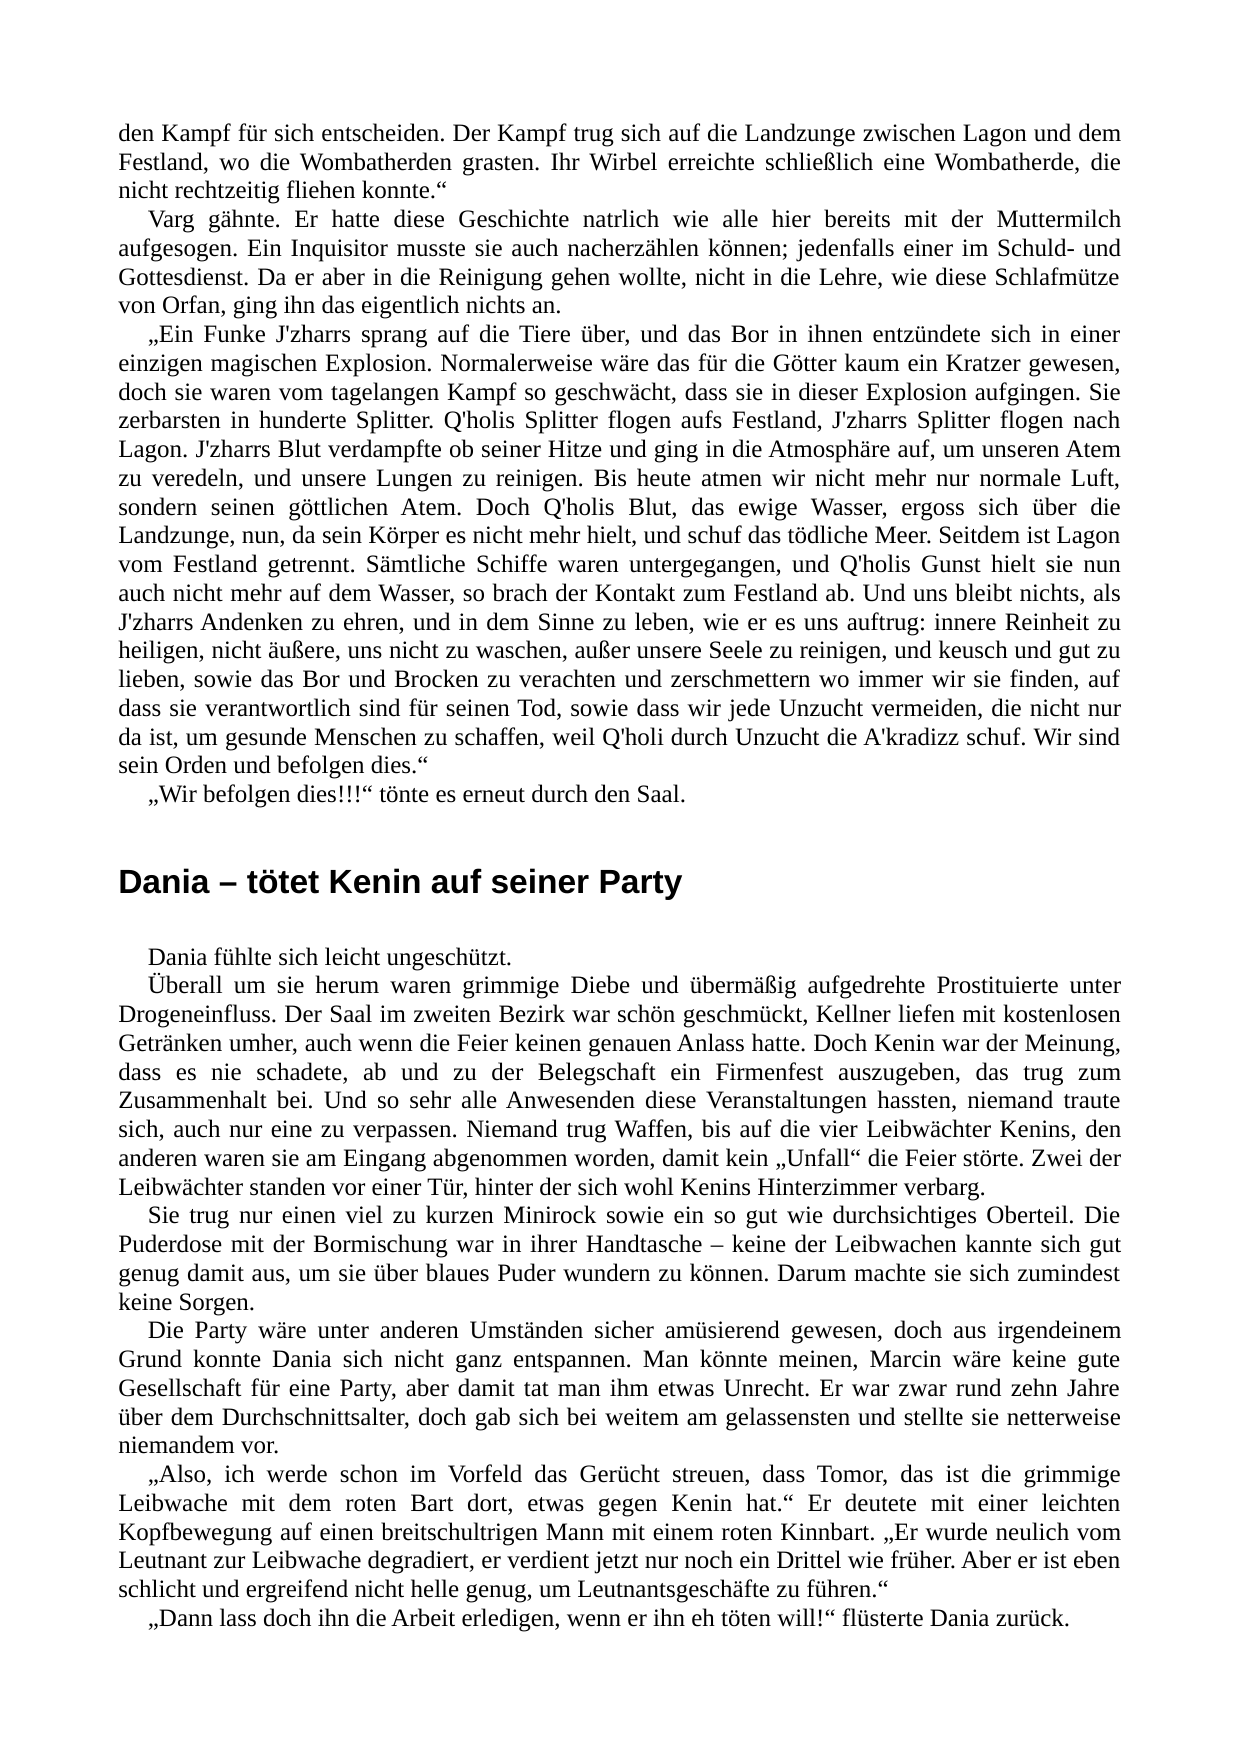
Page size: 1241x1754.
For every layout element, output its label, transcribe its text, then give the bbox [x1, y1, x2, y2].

text Sie trug nur einen viel zu kurzen Minirock sowie ein so gut wie durchsichtiges Oberteil. Die Puderdose mit der Bormischung war in ihrer Handtasche – keine der Leibwachen kannte sich gut genug damit aus, um sie über blaues Puder wundern zu können. Darum machte sie sich zumindest keine Sorgen. [118, 1201, 1122, 1316]
text „Dann lass doch ihn die Arbeit erledigen, wenn er ihn eh töten will!“ flüsterte Dania zurück. [118, 1603, 1122, 1632]
text Dania fühlte sich leicht ungeschützt. [118, 942, 1122, 971]
text den Kampf für sich entscheiden. Der Kampf trug sich auf die Landzunge zwischen Lagon und dem Festland, wo die Wombatherden grasten. Ihr Wirbel erreichte schließlich eine Wombatherde, die nicht rechtzeitig fliehen konnte.“ [118, 118, 1122, 204]
text Varg gähnte. Er hatte diese Geschichte natrlich wie alle hier bereits mit der Muttermilch aufgesogen. Ein Inquisitor musste sie auch nacherzählen können; jedenfalls einer im Schuld- und Gottesdienst. Da er aber in die Reinigung gehen wollte, nicht in die Lehre, wie diese Schlafmütze von Orfan, ging ihn das eigentlich nichts an. [118, 204, 1122, 319]
text Die Party wäre unter anderen Umständen sicher amüsierend gewesen, doch aus irgendeinem Grund konnte Dania sich nicht ganz entspannen. Man könnte meinen, Marcin wäre keine gute Gesellschaft für eine Party, aber damit tat man ihm etwas Unrecht. Er war zwar rund zehn Jahre über dem Durchschnittsalter, doch gab sich bei weitem am gelassensten und stellte sie netterweise niemandem vor. [118, 1316, 1122, 1459]
text „Also, ich werde schon im Vorfeld das Gerücht streuen, dass Tomor, das ist die grimmige Leibwache mit dem roten Bart dort, etwas gegen Kenin hat.“ Er deutete mit einer leichten Kopfbewegung auf einen breitschultrigen Mann mit einem roten Kinnbart. „Er wurde neulich vom Leutnant zur Leibwache degradiert, er verdient jetzt nur noch ein Drittel wie früher. Aber er ist eben schlicht und ergreifend nicht helle genug, um Leutnantsgeschäfte zu führen.“ [118, 1459, 1122, 1603]
text Überall um sie herum waren grimmige Diebe und übermäßig aufgedrehte Prostituierte unter Drogeneinfluss. Der Saal im zweiten Bezirk war schön geschmückt, Kellner liefen mit kostenlosen Getränken umher, auch wenn die Feier keinen genauen Anlass hatte. Doch Kenin war der Meinung, dass es nie schadete, ab und zu der Belegschaft ein Firmenfest auszugeben, das trug zum Zusammenhalt bei. Und so sehr alle Anwesenden diese Veranstaltungen hassten, niemand traute sich, auch nur eine zu verpassen. Niemand trug Waffen, bis auf die vier Leibwächter Kenins, den anderen waren sie am Eingang abgenommen worden, damit kein „Unfall“ die Feier störte. Zwei der Leibwächter standen vor einer Tür, hinter der sich wohl Kenins Hinterzimmer verbarg. [118, 971, 1122, 1201]
text „Ein Funke J'zharrs sprang auf die Tiere über, und das Bor in ihnen entzündete sich in einer einzigen magischen Explosion. Normalerweise wäre das für die Götter kaum ein Kratzer gewesen, doch sie waren vom tagelangen Kampf so geschwächt, dass sie in dieser Explosion aufgingen. Sie zerbarsten in hunderte Splitter. Q'holis Splitter flogen aufs Festland, J'zharrs Splitter flogen nach Lagon. J'zharrs Blut verdampfte ob seiner Hitze und ging in die Atmosphäre auf, um unseren Atem zu veredeln, und unsere Lungen zu reinigen. Bis heute atmen wir nicht mehr nur normale Luft, sondern seinen göttlichen Atem. Doch Q'holis Blut, das ewige Wasser, ergoss sich über die Landzunge, nun, da sein Körper es nicht mehr hielt, und schuf das tödliche Meer. Seitdem ist Lagon vom Festland getrennt. Sämtliche Schiffe waren untergegangen, und Q'holis Gunst hielt sie nun auch nicht mehr auf dem Wasser, so brach der Kontakt zum Festland ab. Und uns bleibt nichts, als J'zharrs Andenken zu ehren, und in dem Sinne zu leben, wie er es uns auftrug: innere Reinheit zu heiligen, nicht äußere, uns nicht zu waschen, außer unsere Seele zu reinigen, und keusch und gut zu lieben, sowie das Bor und Brocken zu verachten und zerschmettern wo immer wir sie finden, auf dass sie verantwortlich sind für seinen Tod, sowie dass wir jede Unzucht vermeiden, die nicht nur da ist, um gesunde Menschen zu schaffen, weil Q'holi durch Unzucht die A'kradizz schuf. Wir sind sein Orden und befolgen dies.“ [118, 319, 1122, 779]
text „Wir befolgen dies!!!“ tönte es erneut durch den Saal. [118, 779, 1122, 808]
subtitle Dania – tötet Kenin auf seiner Party [118, 862, 1122, 901]
